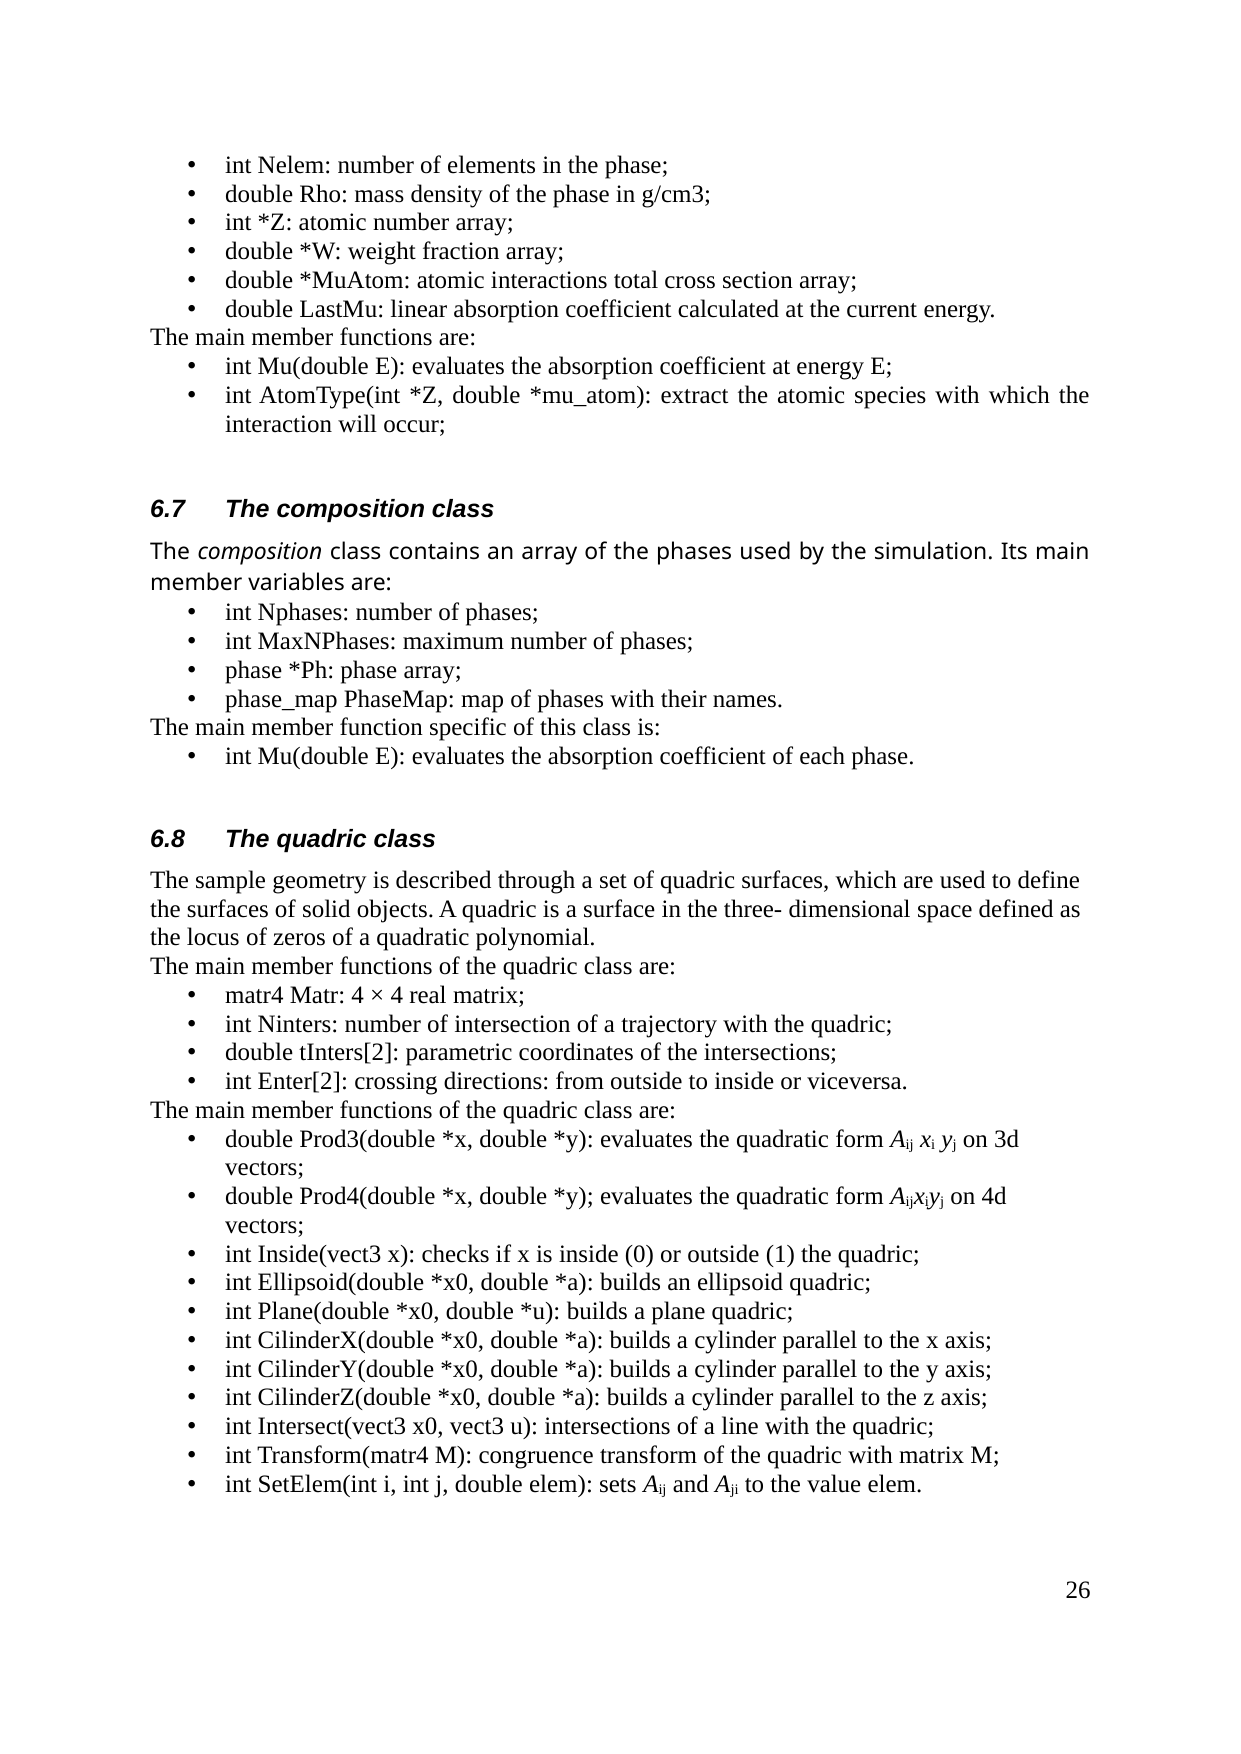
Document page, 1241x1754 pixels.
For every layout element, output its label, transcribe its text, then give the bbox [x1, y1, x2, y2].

list int Transform(matr4 M): congruence transform of the quadric with matrix M; [187, 1440, 1090, 1469]
text The sample geometry is described through a set of quadric surfaces, which are used to define the surfaces of solid objects. A quadric is a surface in the three- dimensional space defined as the locus of zeros of a quadratic polynomial. The main member functions of the quadric class are: [150, 865, 1090, 980]
list int Mu(double E): evaluates the absorption coefficient of each phase. [187, 741, 1090, 770]
list double Prod3(double *x, double *y): evaluates the quadratic form Aij xi yj on 3d vectors; [187, 1124, 1090, 1181]
list int Ninters: number of intersection of a trajectory with the quadric; [187, 1009, 1090, 1037]
subtitle The composition class [150, 494, 1090, 522]
list double *MuAtom: atomic interactions total cross section array; [187, 265, 1090, 294]
text The main member functions of the quadric class are: [150, 1095, 1090, 1124]
text The composition class contains an array of the phases used by the simulation. Its main member variables are: [150, 535, 1090, 597]
list double tInters[2]: parametric coordinates of the intersections; [187, 1037, 1090, 1066]
list double *W: weight fraction array; [187, 236, 1090, 265]
subtitle The quadric class [150, 824, 1090, 852]
text The main member functions are: [150, 322, 1090, 351]
list int Intersect(vect3 x0, vect3 u): intersections of a line with the quadric; [187, 1411, 1090, 1440]
list phase_map PhaseMap: map of phases with their names. [187, 684, 1090, 712]
list double Rho: mass density of the phase in g/cm3; [187, 179, 1090, 207]
list matr4 Matr: 4 × 4 real matrix; [187, 980, 1090, 1009]
list double Prod4(double *x, double *y); evaluates the quadratic form Aijxiyj on 4d vectors; [187, 1181, 1090, 1239]
list int MaxNPhases: maximum number of phases; [187, 626, 1090, 655]
list int CilinderY(double *x0, double *a): builds a cylinder parallel to the y axis; [187, 1354, 1090, 1382]
list int Nphases: number of phases; [187, 597, 1090, 626]
list phase *Ph: phase array; [187, 655, 1090, 684]
list int Inside(vect3 x): checks if x is inside (0) or outside (1) the quadric; [187, 1239, 1090, 1267]
list int Ellipsoid(double *x0, double *a): builds an ellipsoid quadric; [187, 1267, 1090, 1296]
list int Enter[2]: crossing directions: from outside to inside or viceversa. [187, 1066, 1090, 1095]
list int *Z: atomic number array; [187, 207, 1090, 236]
list int CilinderX(double *x0, double *a): builds a cylinder parallel to the x axis; [187, 1325, 1090, 1354]
list int Plane(double *x0, double *u): builds a plane quadric; [187, 1296, 1090, 1325]
text The main member function specific of this class is: [150, 712, 1090, 741]
list int CilinderZ(double *x0, double *a): builds a cylinder parallel to the z axis; [187, 1382, 1090, 1411]
list double LastMu: linear absorption coefficient calculated at the current energy. [187, 294, 1090, 322]
list int Mu(double E): evaluates the absorption coefficient at energy E; [187, 351, 1090, 380]
list int AtomType(int *Z, double *mu_atom): extract the atomic species with which the interaction will occur; [187, 380, 1090, 437]
list int SetElem(int i, int j, double elem): sets Aij and Aji to the value elem. [187, 1469, 1090, 1497]
list int Nelem: number of elements in the phase; [187, 150, 1090, 179]
